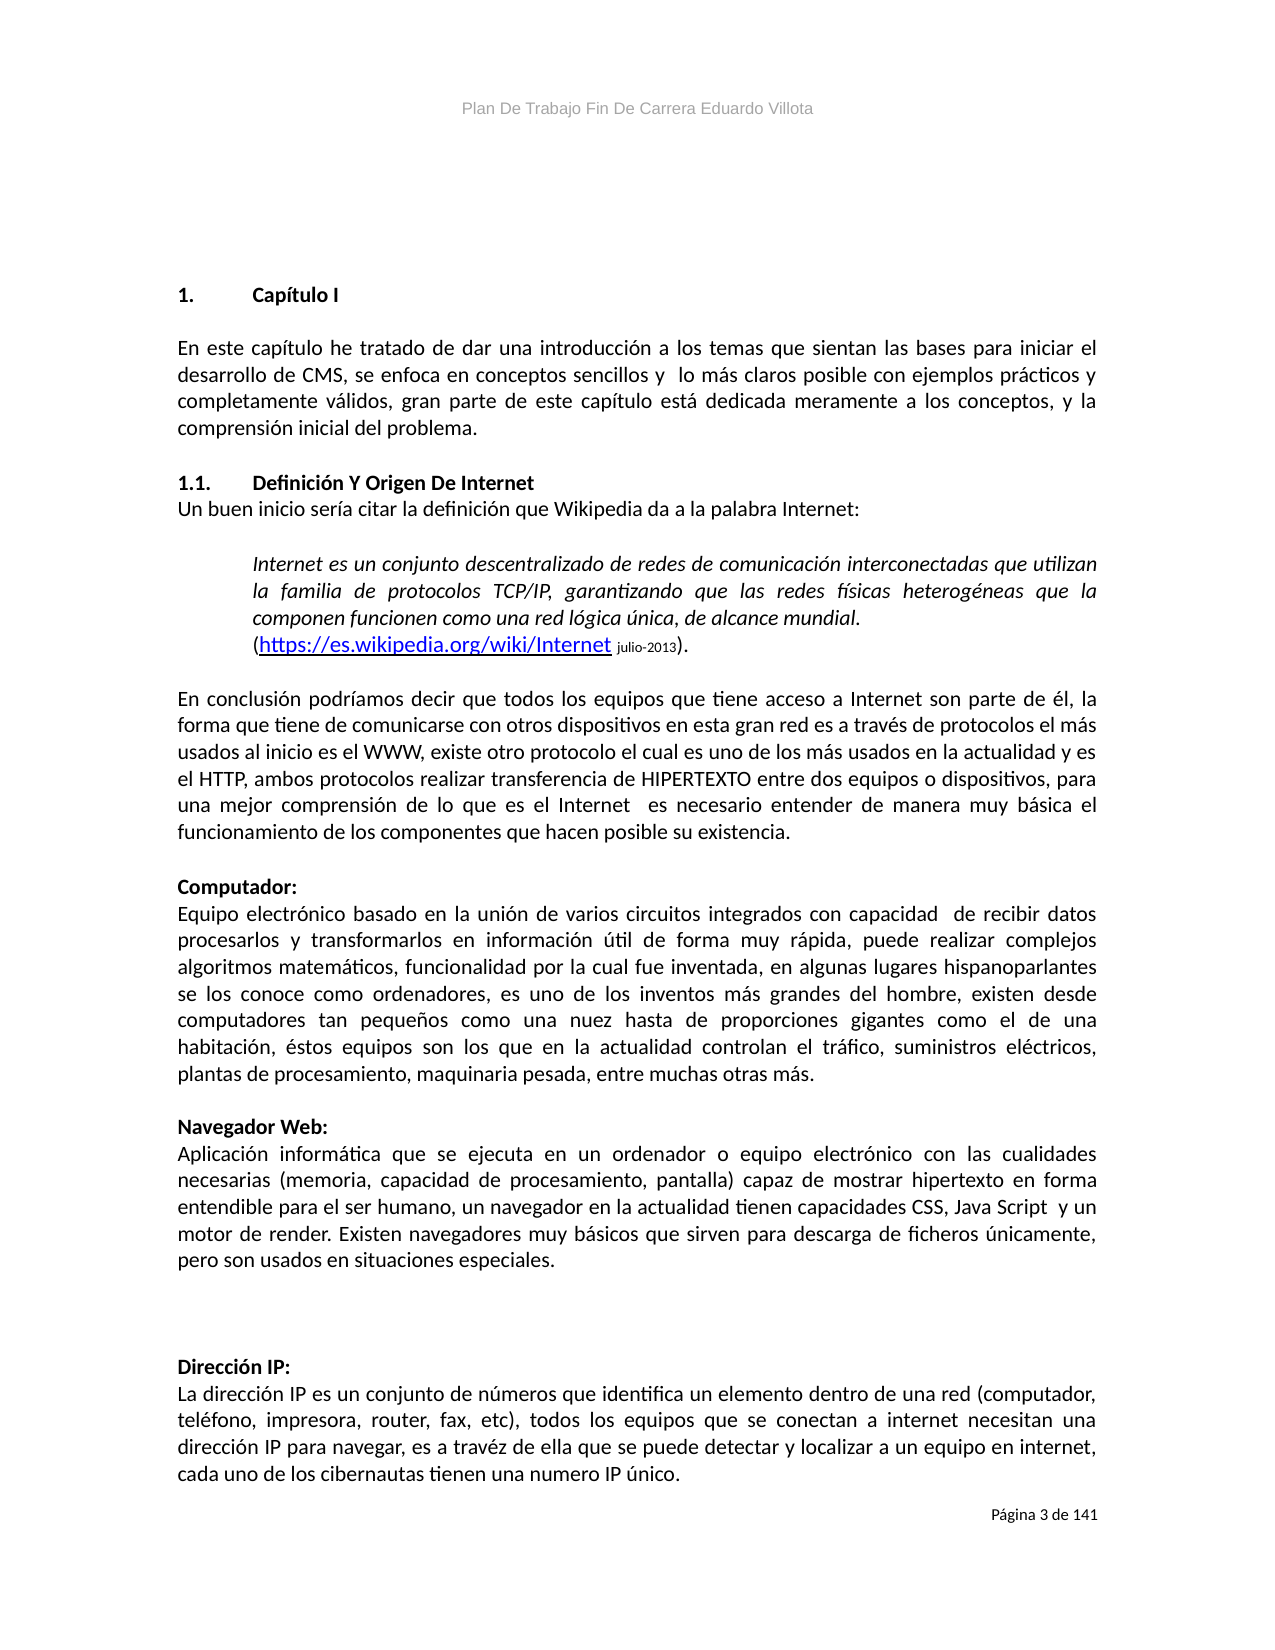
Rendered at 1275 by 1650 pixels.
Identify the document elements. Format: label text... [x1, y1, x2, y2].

text En este capítulo he tratado de dar una introducción a los temas que sientan las bases para iniciar el desarrollo de CMS, se enfoca en conceptos sencillos y lo más claros posible con ejemplos prácticos y completamente válidos, gran parte de este capítulo está dedicada meramente a los conceptos, y la comprensión inicial del problema. [177, 334, 1098, 441]
text Un buen inicio sería citar la definición que Wikipedia da a la palabra Internet: [177, 496, 1098, 522]
text Equipo electrónico basado en la unión de varios circuitos integrados con capacidad de recibir datos procesarlos y transformarlos en información útil de forma muy rápida, puede realizar complejos algoritmos matemáticos, funcionalidad por la cual fue inventada, en algunas lugares hispanoparlantes se los conoce como ordenadores, es uno de los inventos más grandes del hombre, existen desde computadores tan pequeños como una nuez hasta de proporciones gigantes como el de una habitación, éstos equipos son los que en la actualidad controlan el tráfico, suministros eléctricos, plantas de procesamiento, maquinaria pesada, entre muchas otras más. [177, 900, 1098, 1086]
text 1.1. Definición Y Origen De Internet [177, 469, 1098, 496]
text Internet es un conjunto descentralizado de redes de comunicación interconectadas que utilizan la familia de protocolos TCP/IP, garantizando que las redes físicas heterogéneas que la componen funcionen como una red lógica única, de alcance mundial. [252, 550, 1098, 630]
text 1. Capítulo I [177, 281, 1098, 308]
text En conclusión podríamos decir que todos los equipos que tiene acceso a Internet son parte de él, la forma que tiene de comunicarse con otros dispositivos en esta gran red es a través de protocolos el más usados al inicio es el WWW, existe otro protocolo el cual es uno de los más usados en la actualidad y es el HTTP, ambos protocolos realizar transferencia de HIPERTEXTO entre dos equipos o dispositivos, para una mejor comprensión de lo que es el Internet es necesario entender de manera muy básica el funcionamiento de los componentes que hacen posible su existencia. [177, 685, 1098, 845]
text Aplicación informática que se ejecuta en un ordenador o equipo electrónico con las cualidades necesarias (memoria, capacidad de procesamiento, pantalla) capaz de mostrar hipertexto en forma entendible para el ser humano, un navegador en la actualidad tienen capacidades CSS, Java Script y un motor de render. Existen navegadores muy básicos que sirven para descarga de ficheros únicamente, pero son usados en situaciones especiales. [177, 1140, 1098, 1273]
text Dirección IP: [177, 1353, 1098, 1380]
text (https://es.wikipedia.org/wiki/Internet julio-2013). [252, 630, 1098, 658]
text Computador: [177, 873, 1098, 900]
text Navegador Web: [177, 1113, 1098, 1140]
text La dirección IP es un conjunto de números que identifica un elemento dentro de una red (computador, teléfono, impresora, router, fax, etc), todos los equipos que se conectan a internet necesitan una dirección IP para navegar, es a travéz de ella que se puede detectar y localizar a un equipo en internet, cada uno de los cibernautas tienen una numero IP único. [177, 1380, 1098, 1486]
